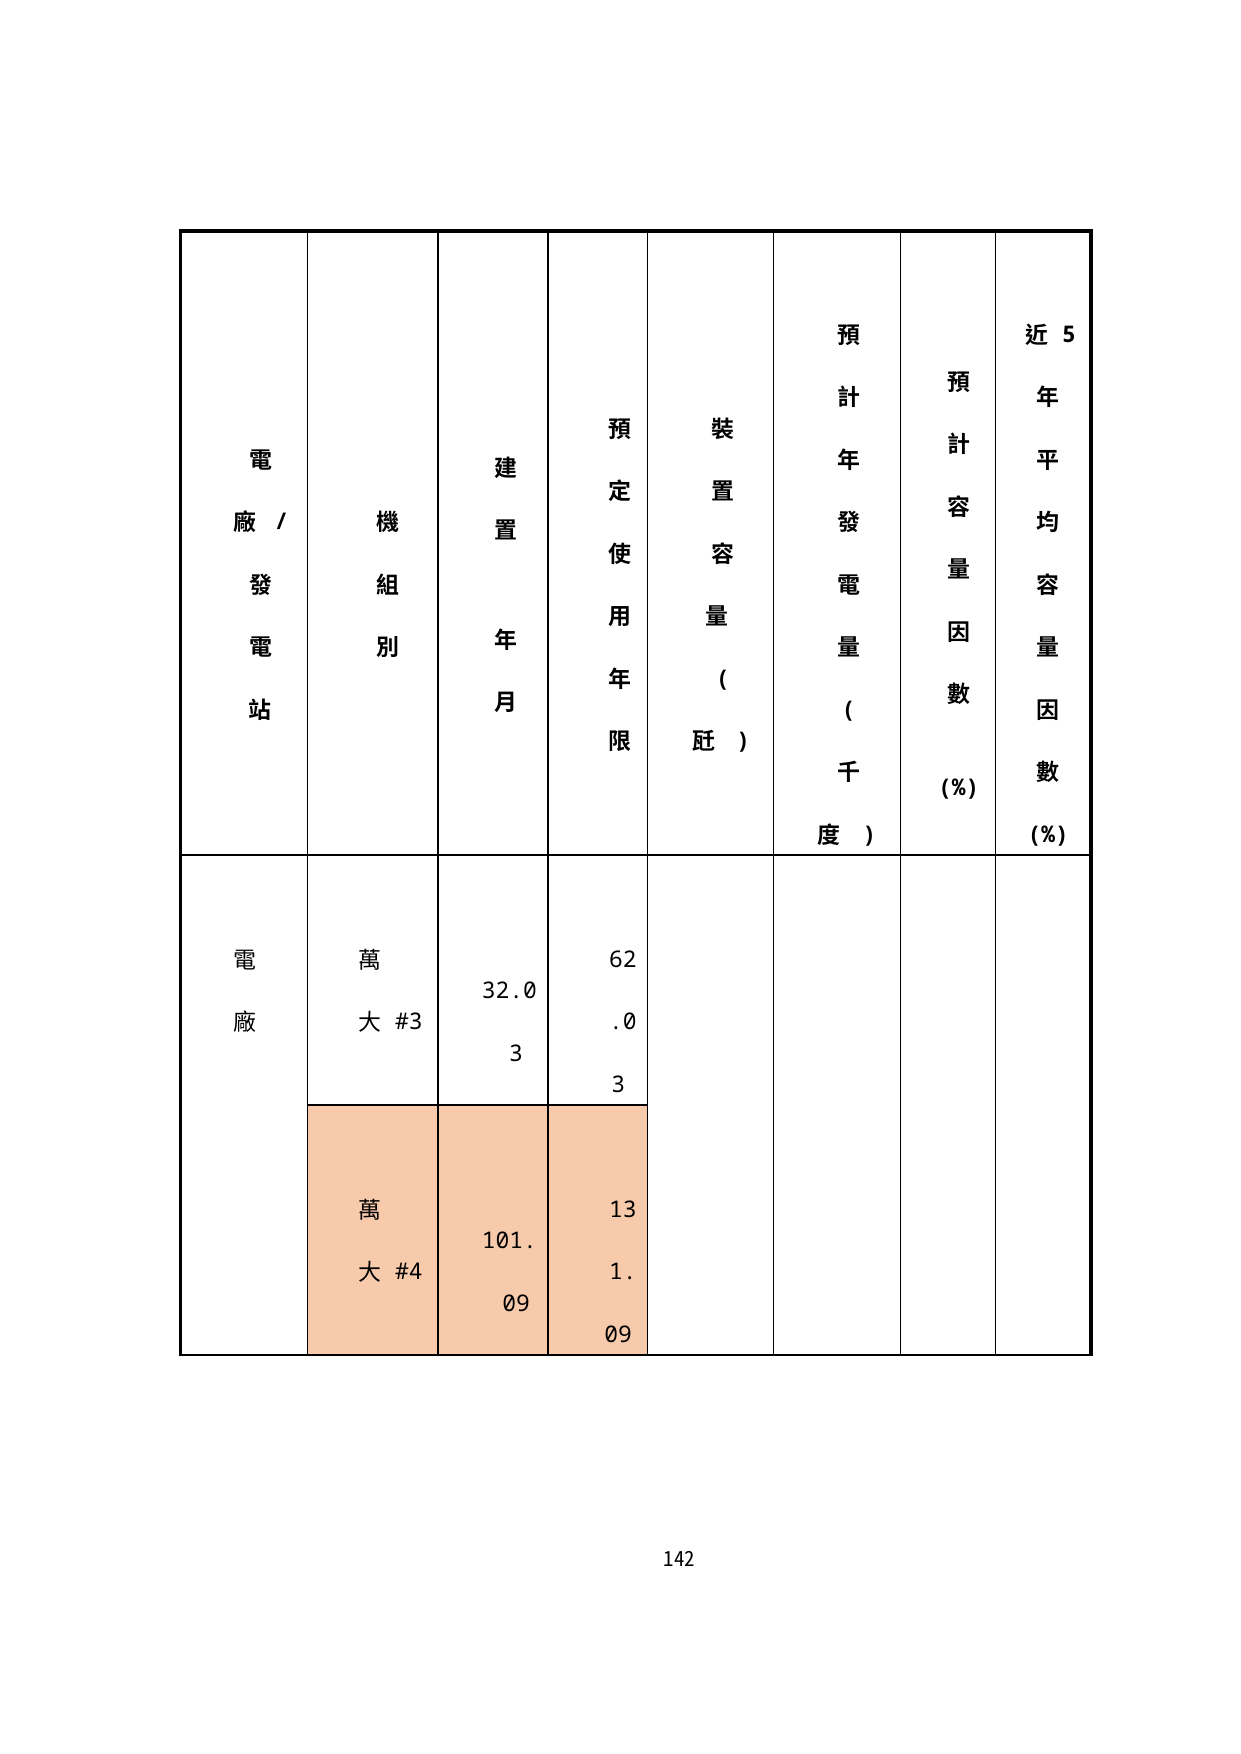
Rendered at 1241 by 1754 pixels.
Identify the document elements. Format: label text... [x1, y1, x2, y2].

table_header 預計年發電量 (千度) [774, 233, 900, 854]
table_header 預定使用年限 [549, 233, 647, 854]
table_cell 32.03 [439, 856, 547, 1104]
table_header 預計容量因數 (%) [901, 233, 995, 854]
table_cell [901, 856, 995, 1354]
table_cell 萬大#3 [308, 856, 437, 1104]
table_header 近5年平均容量因數 (%) [996, 233, 1089, 854]
table_cell 131.09 [549, 1106, 647, 1354]
table_cell 萬大#4 [308, 1106, 437, 1354]
table_cell 62.03 [549, 856, 647, 1104]
table_cell 101.09 [439, 1106, 547, 1354]
table_header 機組別 [308, 233, 437, 854]
table_header 建置 年月 [439, 233, 547, 854]
table_header 裝置容量(瓩) [648, 233, 773, 854]
table_cell [774, 856, 900, 1354]
table_cell [996, 856, 1089, 1354]
table_cell [648, 856, 773, 1354]
table_header 電廠/發電站 [182, 233, 307, 854]
table_cell 電廠 [182, 856, 307, 1354]
